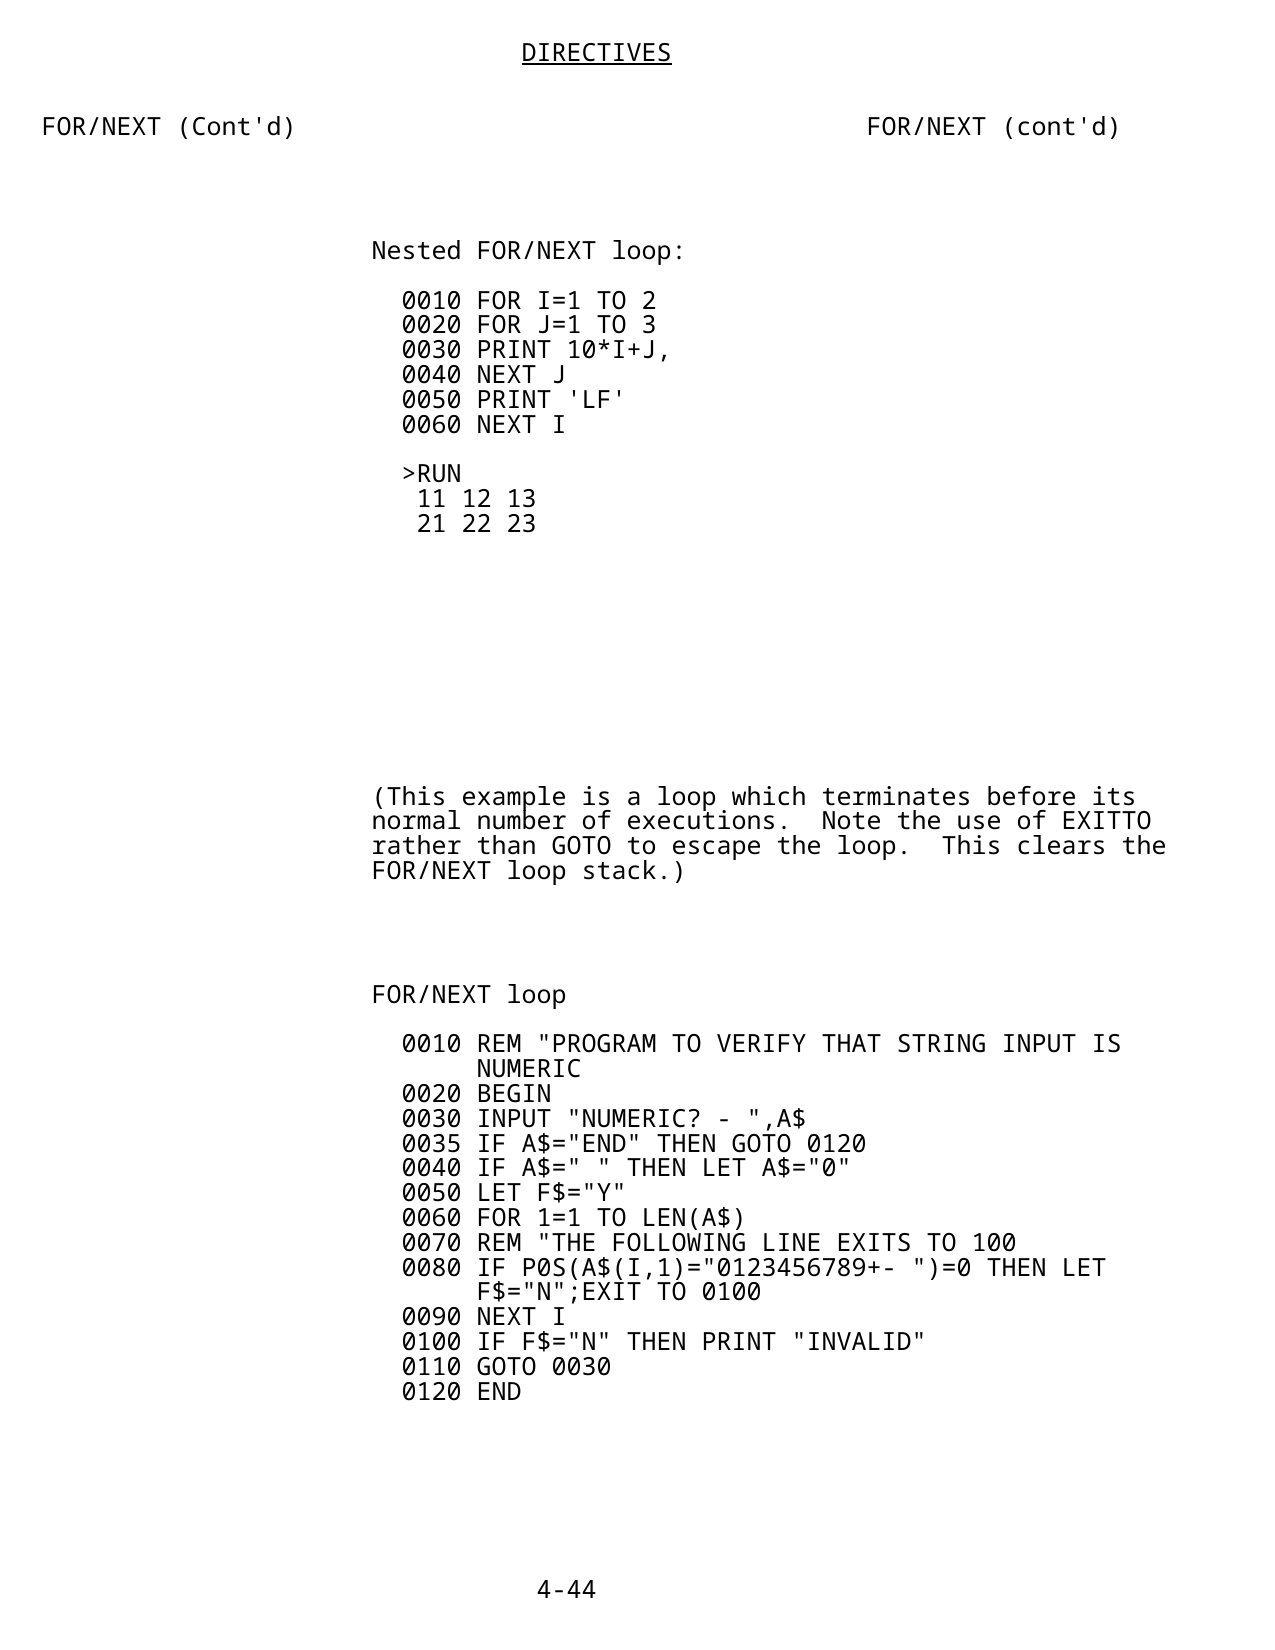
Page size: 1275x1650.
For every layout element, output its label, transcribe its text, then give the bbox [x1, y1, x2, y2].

text 0030 PRINT 10*I+J, [41, 339, 1234, 364]
text 0060 NEXT I [41, 413, 1234, 438]
text 0110 GOTO 0030 [41, 1355, 1234, 1380]
text FOR/NEXT loop [41, 983, 1234, 1008]
text 0070 REM "THE FOLLOWING LINE EXITS TO 100 [41, 1231, 1234, 1256]
text 0050 LET F$="Y" [41, 1182, 1234, 1207]
text 0035 IF A$="END" THEN GOTO 0120 [41, 1132, 1234, 1157]
text NUMERIC [41, 1058, 1234, 1083]
text 0060 FOR 1=1 TO LEN(A$) [41, 1207, 1234, 1231]
text normal number of executions. Note the use of EXITTO [41, 810, 1234, 835]
text 0100 IF F$="N" THEN PRINT "INVALID" [41, 1331, 1234, 1355]
text rather than GOTO to escape the loop. This clears the [41, 835, 1234, 859]
text 0080 IF P0S(A$(I,1)="0123456789+- ")=0 THEN LET [41, 1256, 1234, 1281]
text 0020 FOR J=1 TO 3 [41, 314, 1234, 339]
text DIRECTIVES [41, 41, 1234, 66]
text 4-44 [41, 1578, 1234, 1603]
text 0040 NEXT J [41, 364, 1234, 388]
text 0010 REM "PROGRAM TO VERIFY THAT STRING INPUT IS [41, 1033, 1234, 1058]
text 0010 FOR I=1 TO 2 [41, 289, 1234, 314]
text >RUN [41, 463, 1234, 488]
text 0120 END [41, 1380, 1234, 1405]
text 0090 NEXT I [41, 1306, 1234, 1331]
text Nested FOR/NEXT loop: [41, 240, 1234, 264]
text 21 22 23 [41, 512, 1234, 537]
text FOR/NEXT (Cont'd) FOR/NEXT (cont'd) [41, 116, 1234, 141]
text 0050 PRINT 'LF' [41, 388, 1234, 413]
text 11 12 13 [41, 488, 1234, 512]
text 0020 BEGIN [41, 1083, 1234, 1107]
text 0040 IF A$=" " THEN LET A$="0" [41, 1157, 1234, 1182]
text F$="N";EXIT TO 0100 [41, 1281, 1234, 1306]
text 0030 INPUT "NUMERIC? - ",A$ [41, 1107, 1234, 1132]
text FOR/NEXT loop stack.) [41, 859, 1234, 884]
text (This example is a loop which terminates before its [41, 785, 1234, 810]
